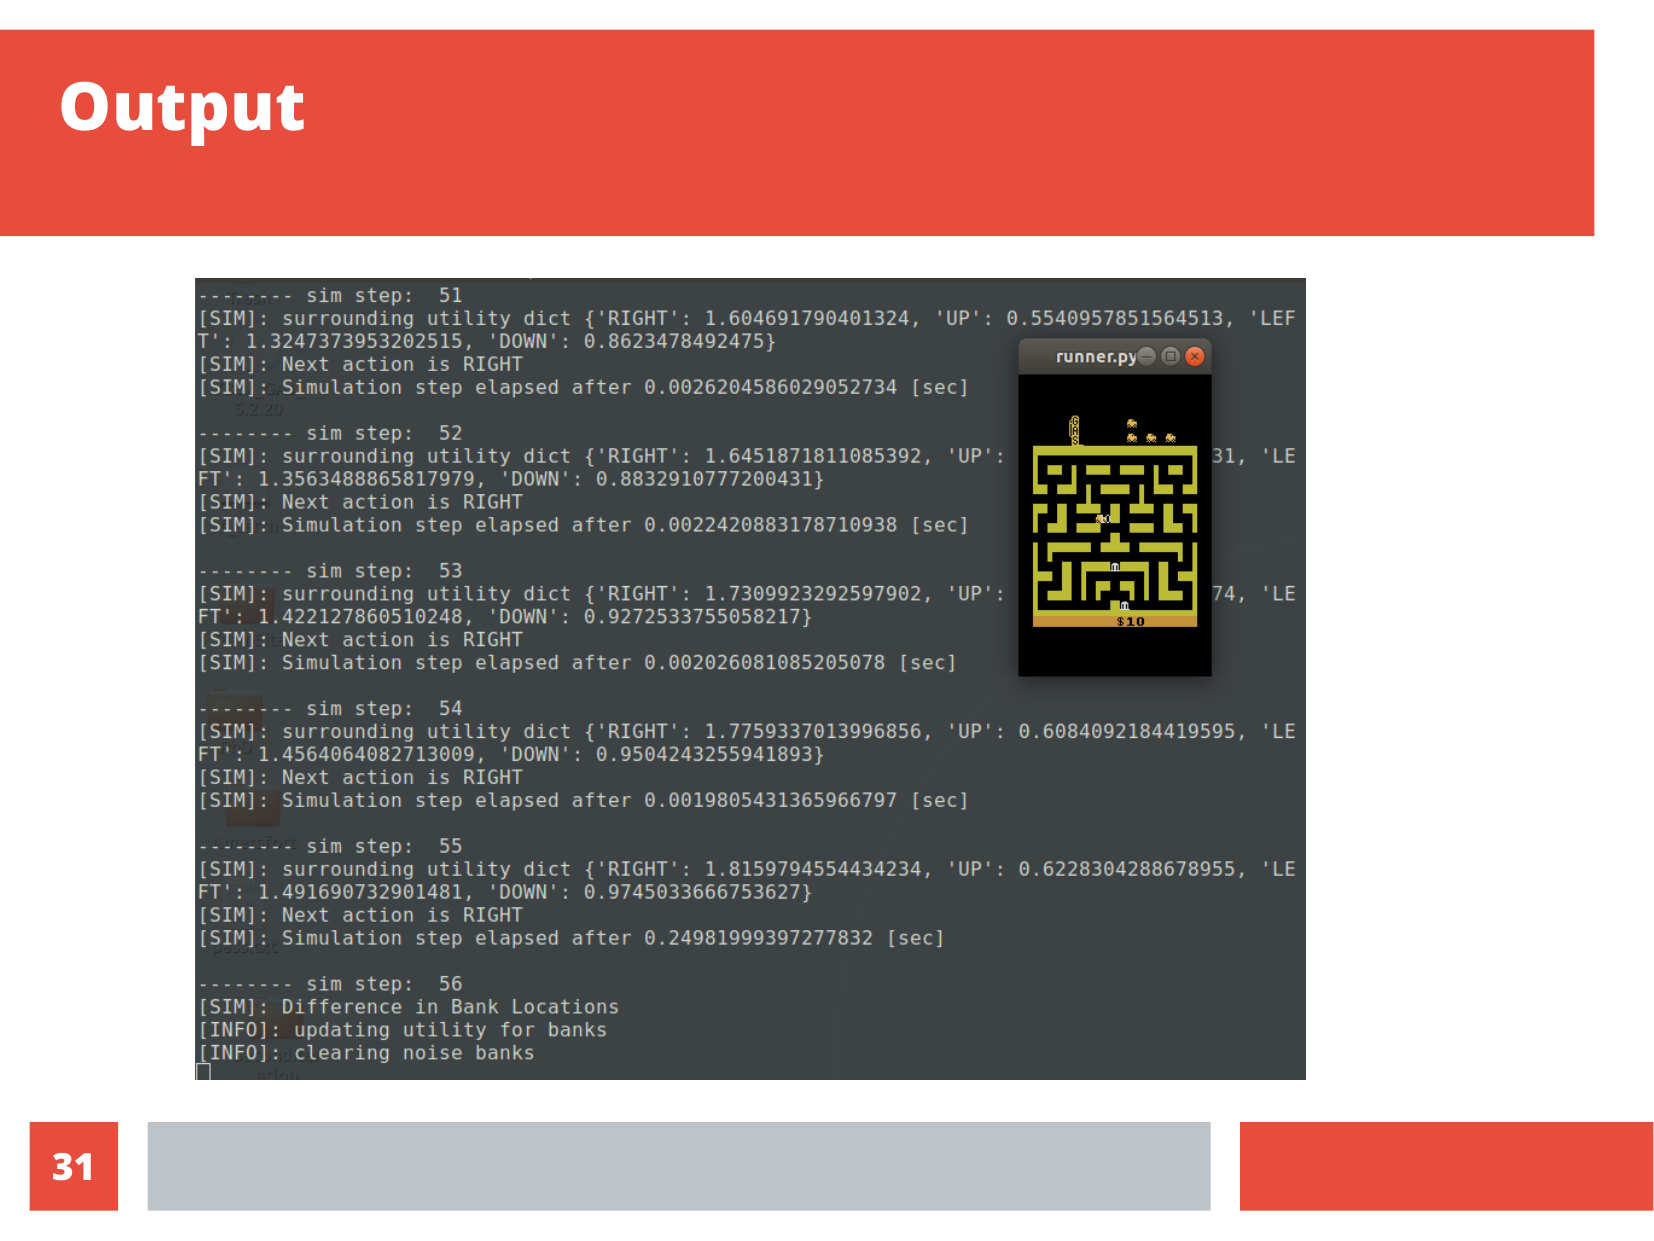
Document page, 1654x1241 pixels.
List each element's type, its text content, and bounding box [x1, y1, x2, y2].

picture [195, 278, 1306, 1081]
title Output [59, 59, 1595, 207]
